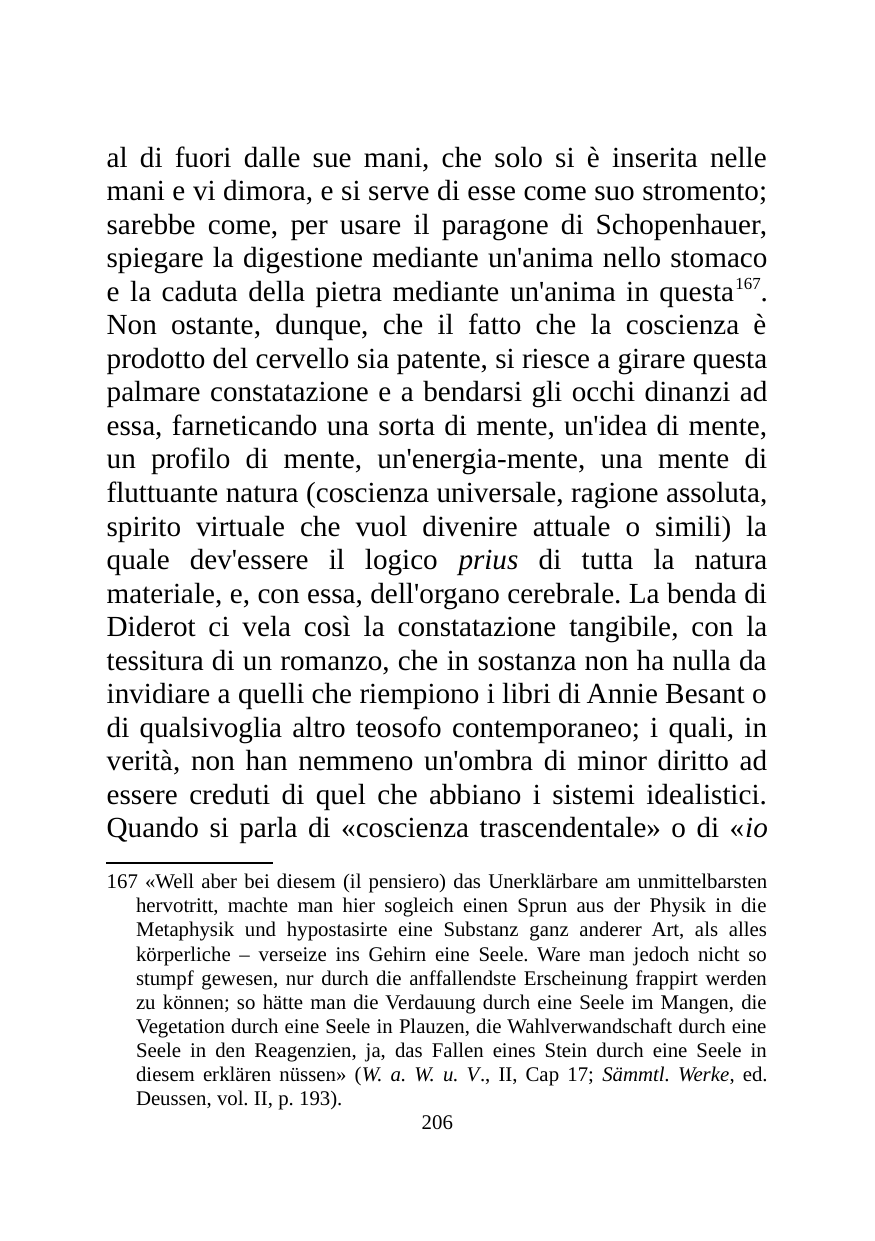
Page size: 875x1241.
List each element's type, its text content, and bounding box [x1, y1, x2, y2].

text al di fuori dalle sue mani, che solo si è inserita nelle mani e vi dimora, e si serve di esse come suo stromento; sarebbe come, per usare il paragone di Schopenhauer, spiegare la digestione mediante un'anima nello stomaco e la caduta della pietra mediante un'anima in questa. Non ostante, dunque, che il fatto che la coscienza è prodotto del cervello sia patente, si riesce a girare questa palmare constatazione e a bendarsi gli occhi dinanzi ad essa, farneticando una sorta di mente, un'idea di mente, un profilo di mente, un'energia-mente, una mente di fluttuante natura (coscienza universale, ragione assoluta, spirito virtuale che vuol divenire attuale o simili) la quale dev'essere il logico prius di tutta la natura materiale, e, con essa, dell'organo cerebrale. La benda di Diderot ci vela così la constatazione tangibile, con la tessitura di un romanzo, che in sostanza non ha nulla da invidiare a quelli che riempiono i libri di Annie Besant o di qualsivoglia altro teosofo contemporaneo; i quali, in verità, non han nemmeno un'ombra di minor diritto ad essere creduti di quel che abbiano i sistemi idealistici. Quando si parla di «coscienza trascendentale» o di «io [106, 140, 768, 844]
text «Well aber bei diesem (il pensiero) das Unerklärbare am unmittelbarsten hervotritt, machte man hier sogleich einen Sprun aus der Physik in die Metaphysik und hypostasirte eine Substanz ganz anderer Art, als alles körperliche – verseize ins Gehirn eine Seele. Ware man jedoch nicht so stumpf gewesen, nur durch die anffallendste Erscheinung frappirt werden zu können; so hätte man die Verdauung durch eine Seele im Mangen, die Vegetation durch eine Seele in Plauzen, die Wahlverwandschaft durch eine Seele in den Reagenzien, ja, das Fallen eines Stein durch eine Seele in diesem erklären nüssen» (W. a. W. u. V., II, Cap 17; Sämmtl. Werke, ed. Deussen, vol. II, p. 193). [106, 869, 768, 1110]
